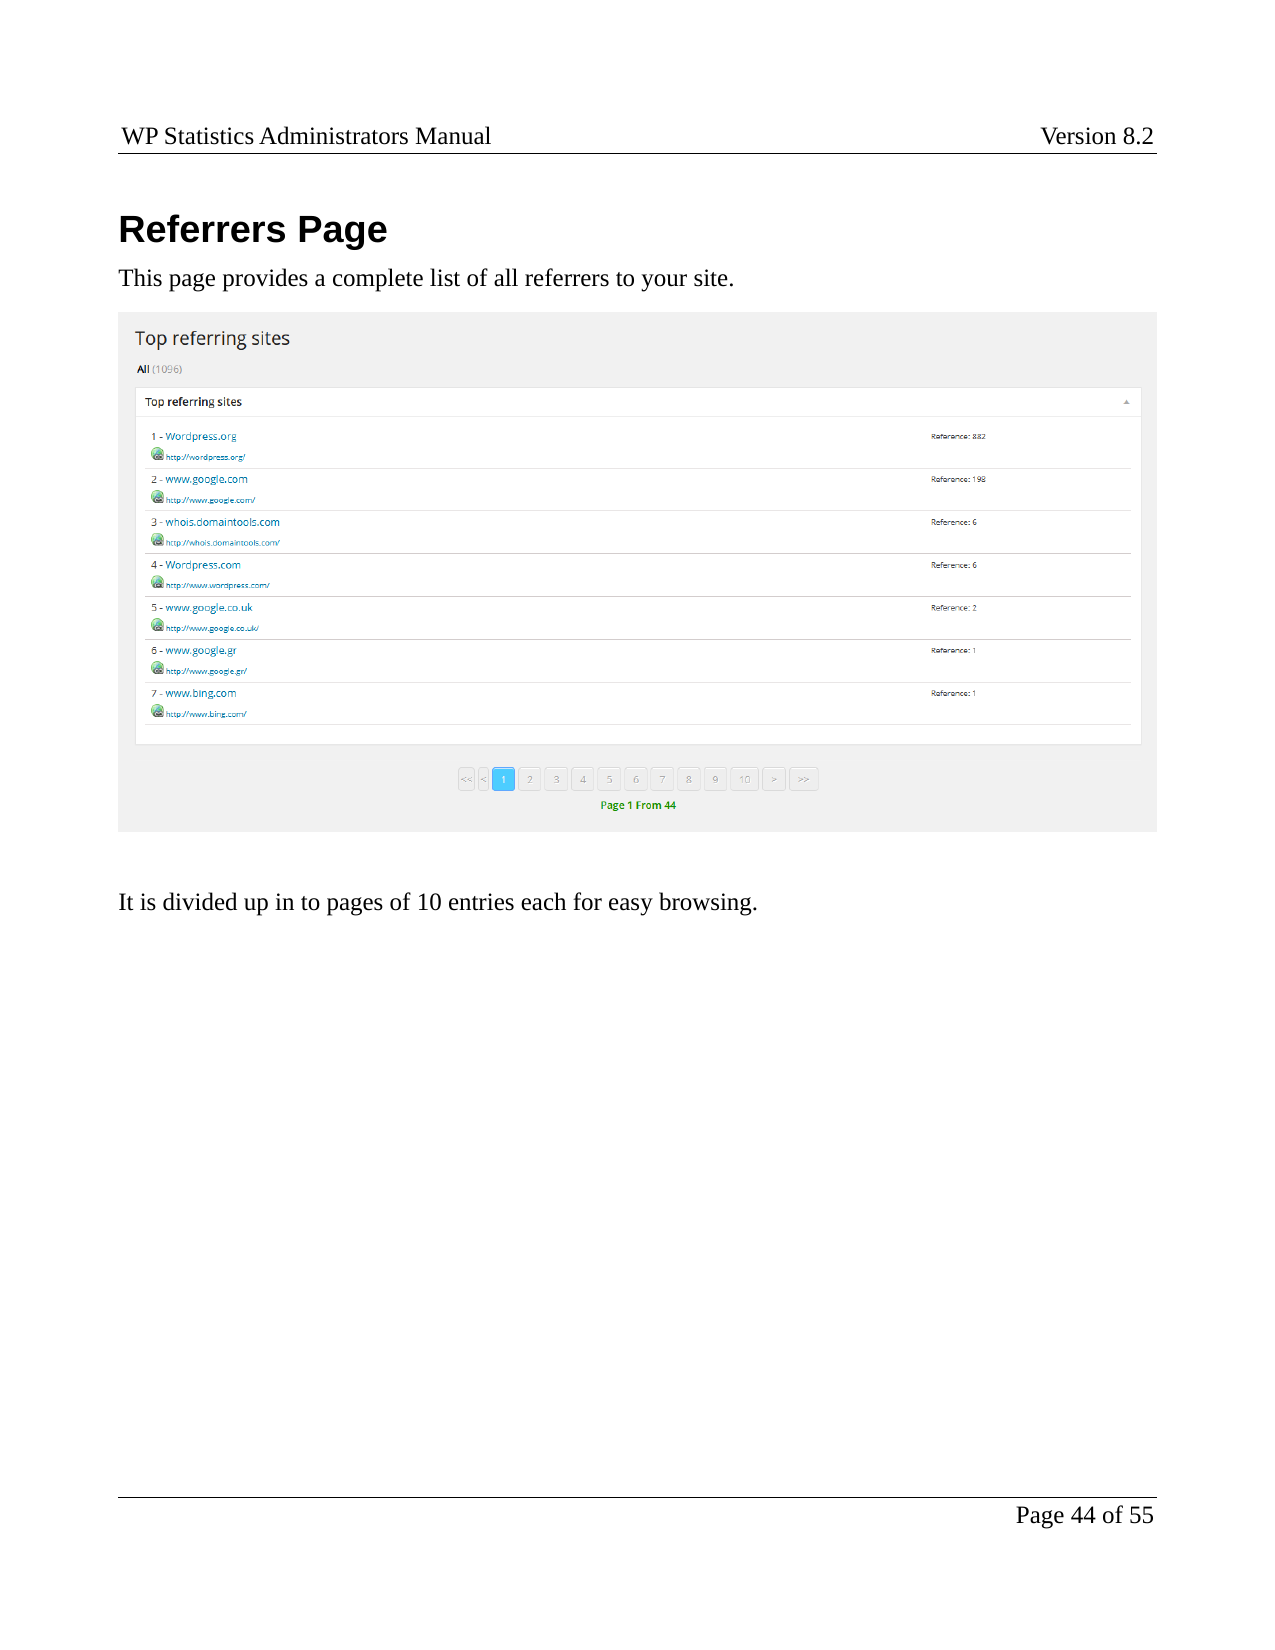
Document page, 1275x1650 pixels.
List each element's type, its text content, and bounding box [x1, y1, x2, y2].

text It is divided up in to pages of 10 entries each for easy browsing. [118, 887, 1157, 915]
subtitle Referrers Page [118, 207, 1157, 251]
text This page provides a complete list of all referrers to your site. [118, 263, 1157, 292]
picture [118, 312, 1157, 832]
